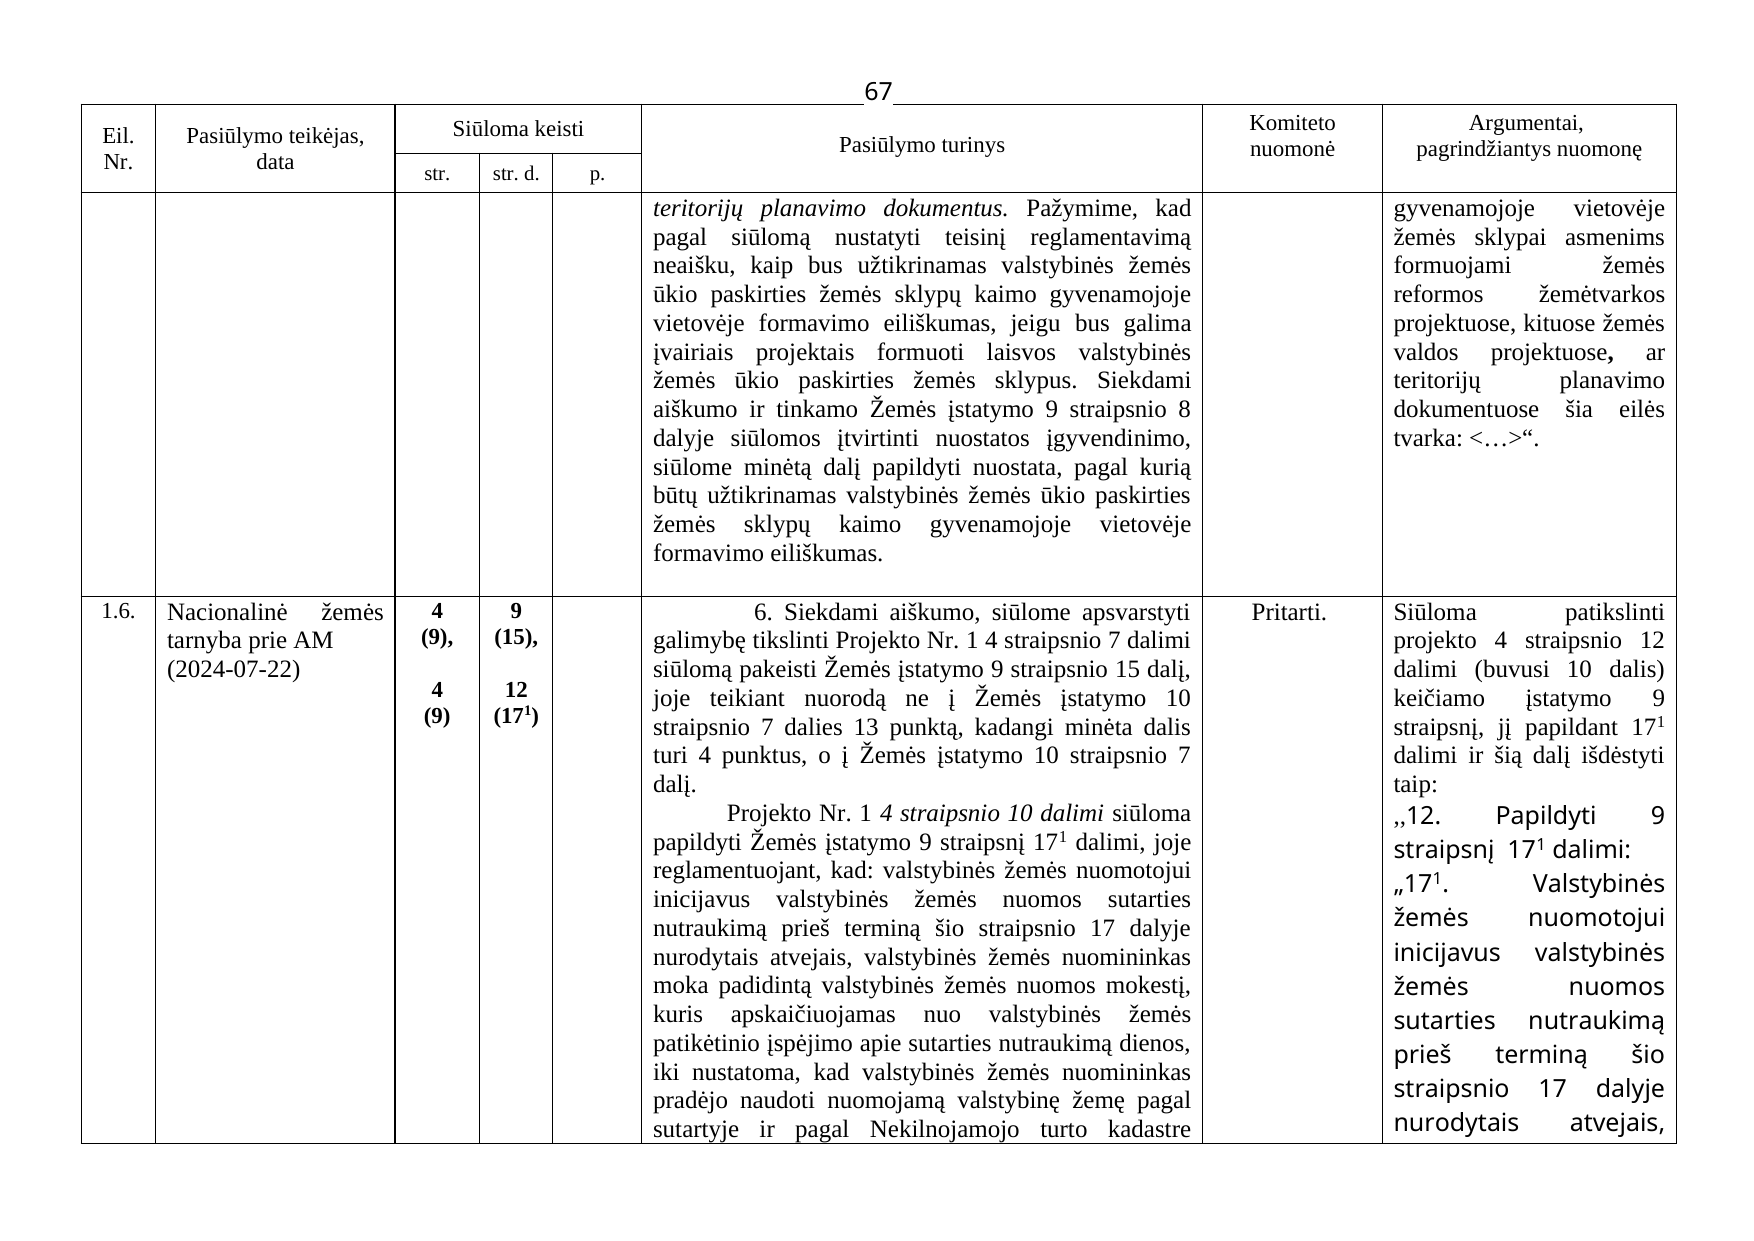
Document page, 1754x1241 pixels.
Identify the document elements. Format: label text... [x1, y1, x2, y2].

table_cell [1203, 193, 1382, 596]
table_header Siūloma keisti [396, 105, 641, 153]
table_header Komiteto nuomonė [1203, 105, 1382, 192]
table_cell 9 (15), 12 (171) [480, 597, 552, 1143]
table_cell p. [553, 154, 641, 192]
table_cell 1.6. [82, 597, 155, 1143]
table_cell [396, 193, 479, 596]
table_cell str. d. [480, 154, 552, 192]
table_cell teritorijų planavimo dokumentus. Pažymime, kad pagal siūlomą nustatyti teisinį reglamentavimą neaišku, kaip bus užtikrinamas valstybinės žemės ūkio paskirties žemės sklypų kaimo gyvenamojoje vietovėje formavimo eiliškumas, jeigu bus galima įvairiais projektais formuoti laisvos valstybinės žemės ūkio paskirties žemės sklypus. Siekdami aiškumo ir tinkamo Žemės įstatymo 9 straipsnio 8 dalyje siūlomos įtvirtinti nuostatos įgyvendinimo, siūlome minėtą dalį papildyti nuostata, pagal kurią būtų užtikrinamas valstybinės žemės ūkio paskirties žemės sklypų kaimo gyvenamojoje vietovėje formavimo eiliškumas. [642, 193, 1202, 596]
table_cell 6. Siekdami aiškumo, siūlome apsvarstyti galimybę tikslinti Projekto Nr. 1 4 straipsnio 7 dalimi siūlomą pakeisti Žemės įstatymo 9 straipsnio 15 dalį, joje teikiant nuorodą ne į Žemės įstatymo 10 straipsnio 7 dalies 13 punktą, kadangi minėta dalis turi 4 punktus, o į Žemės įstatymo 10 straipsnio 7 dalį. Projekto Nr. 1 4 straipsnio 10 dalimi siūloma papildyti Žemės įstatymo 9 straipsnį 171 dalimi, joje reglamentuojant, kad: valstybinės žemės nuomotojui inicijavus valstybinės žemės nuomos sutarties nutraukimą prieš terminą šio straipsnio 17 dalyje nurodytais atvejais, valstybinės žemės nuomininkas moka padidintą valstybinės žemės nuomos mokestį, kuris apskaičiuojamas nuo valstybinės žemės patikėtinio įspėjimo apie sutarties nutraukimą dienos, iki nustatoma, kad valstybinės žemės nuomininkas pradėjo naudoti nuomojamą valstybinę žemę pagal sutartyje ir pagal Nekilnojamojo turto kadastre [642, 597, 1202, 1143]
table_header Argumentai, pagrindžiantys nuomonę [1383, 105, 1676, 192]
table_cell str. [396, 154, 479, 192]
table_cell Pritarti. [1203, 597, 1382, 1143]
table_cell [82, 193, 155, 596]
table_header Pasiūlymo teikėjas, data [156, 105, 394, 192]
table_cell [156, 193, 394, 596]
table_header Eil. Nr. [82, 105, 155, 192]
table_cell Nacionalinė žemės tarnyba prie AM (2024-07-22) [156, 597, 394, 1143]
table_cell gyvenamojoje vietovėje žemės sklypai asmenims formuojami žemės reformos žemėtvarkos projektuose, kituose žemės valdos projektuose, ar teritorijų planavimo dokumentuose šia eilės tvarka: <…>“. [1383, 193, 1676, 596]
table_cell [480, 193, 552, 596]
table_header Pasiūlymo turinys [642, 105, 1202, 192]
table_cell Siūloma patikslinti projekto 4 straipsnio 12 dalimi (buvusi 10 dalis) keičiamo įstatymo 9 straipsnį, jį papildant 171 dalimi ir šią dalį išdėstyti taip: ,,12. Papildyti 9 straipsnį 171 dalimi: „171. Valstybinės žemės nuomotojui inicijavus valstybinės žemės nuomos sutarties nutraukimą prieš terminą šio straipsnio 17 dalyje nurodytais atvejais, [1383, 597, 1676, 1143]
table_cell [553, 193, 641, 596]
table_cell 4 (9), 4 (9) [396, 597, 479, 1143]
table_cell [553, 597, 641, 1143]
